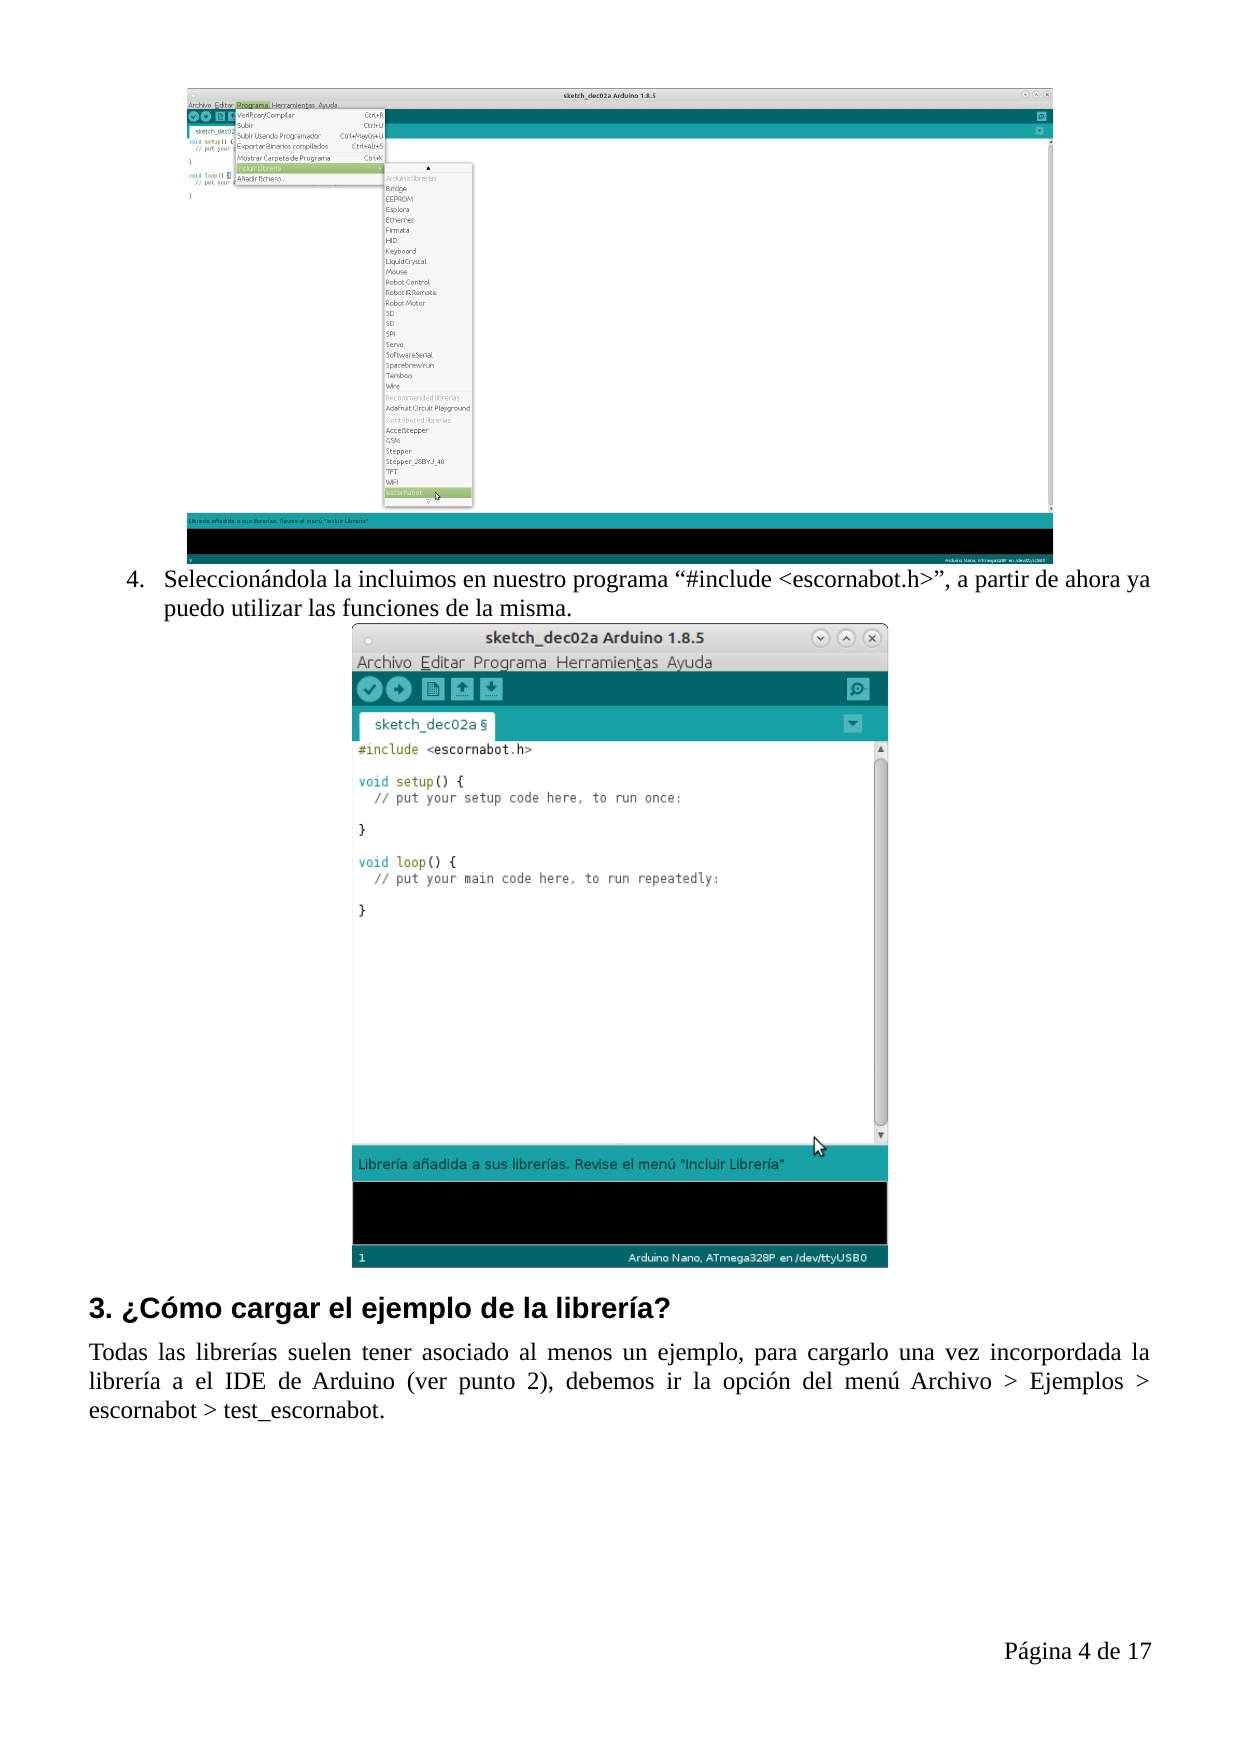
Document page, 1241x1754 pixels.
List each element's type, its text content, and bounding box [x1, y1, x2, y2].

list Seleccionándola la incluimos en nuestro programa “#include <escornabot.h>”, a partir de ahora ya puedo utilizar las funciones de la misma. [126, 564, 1152, 622]
subtitle 3. ¿Cómo cargar el ejemplo de la librería? [88, 1268, 1152, 1325]
picture [187, 88, 1054, 564]
picture [352, 623, 889, 1268]
text Todas las librerías suelen tener asociado al menos un ejemplo, para cargarlo una vez incorpordada la librería a el IDE de Arduino (ver punto 2), debemos ir la opción del menú Archivo > Ejemplos > escornabot > test_escornabot. [88, 1337, 1152, 1423]
